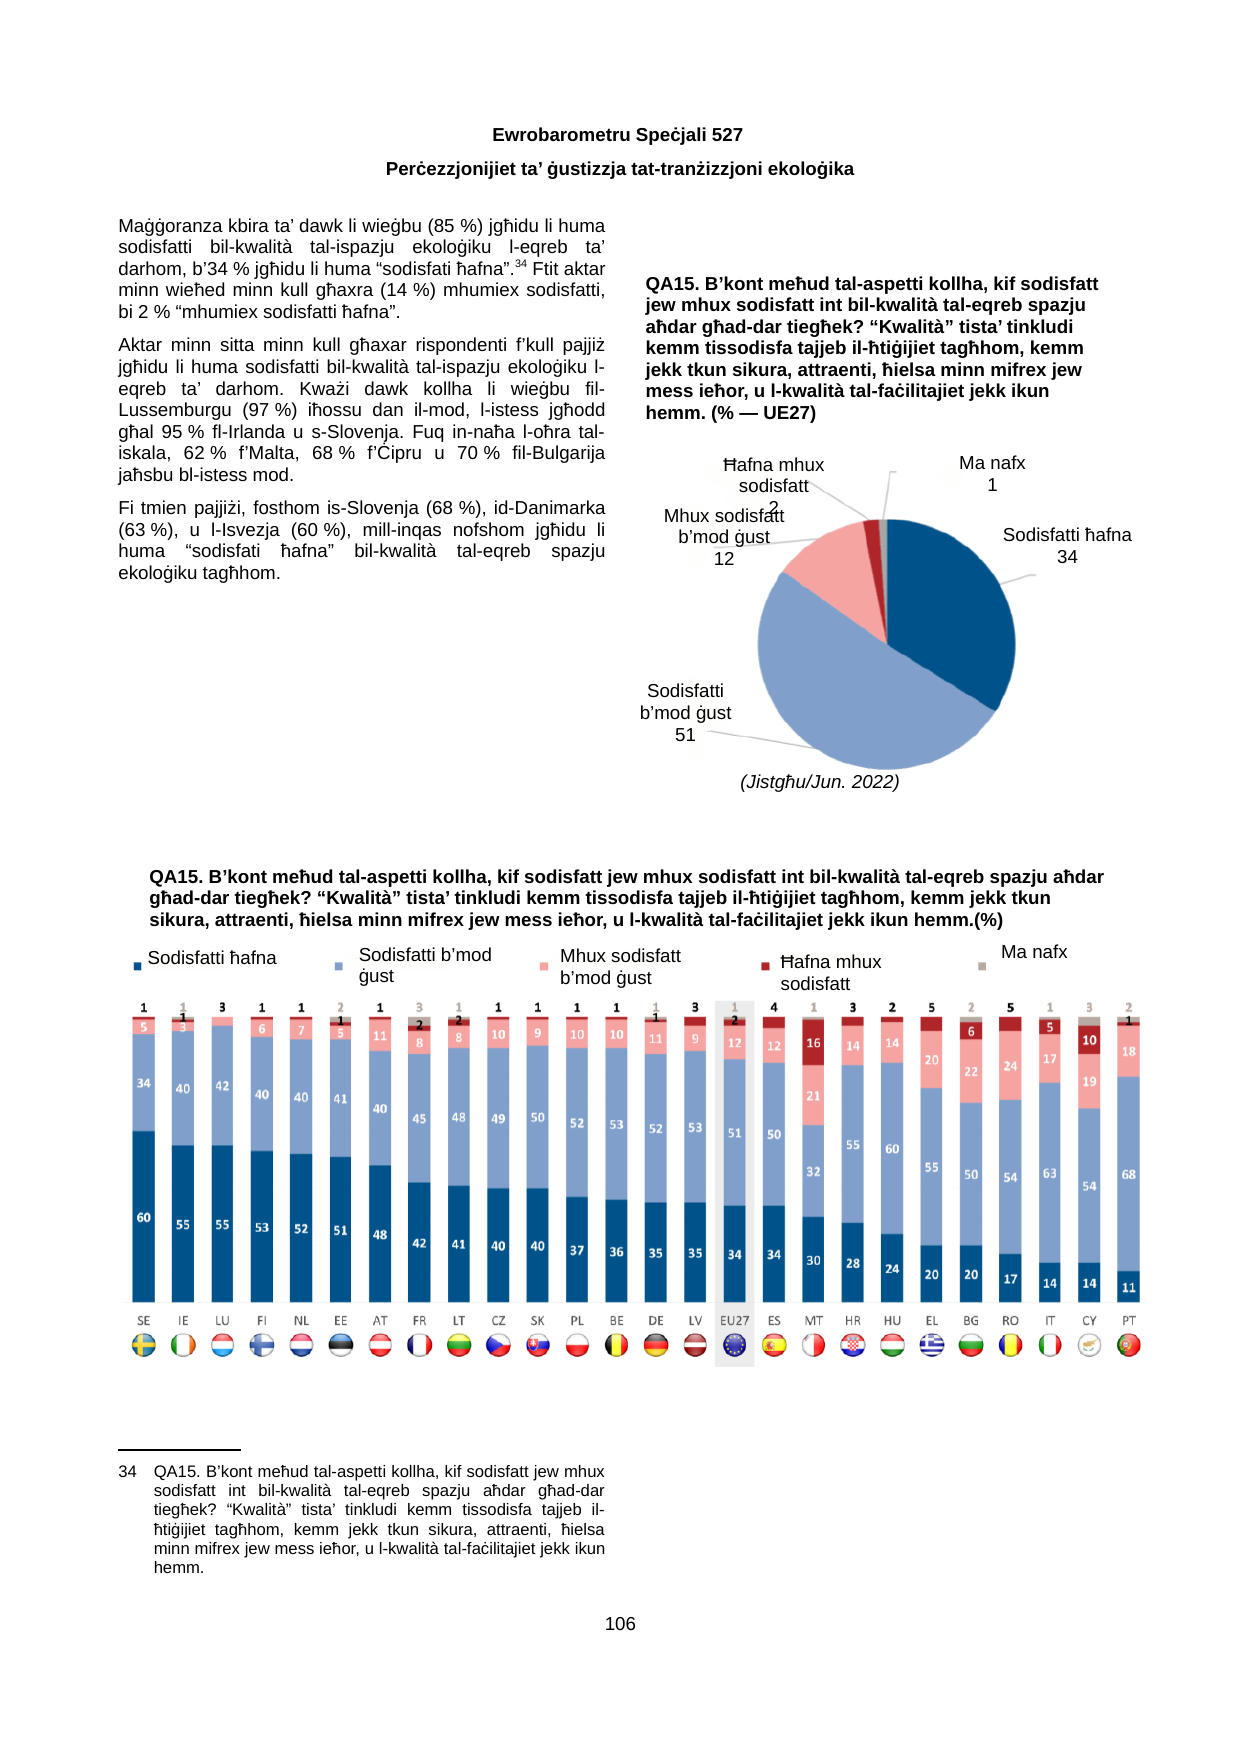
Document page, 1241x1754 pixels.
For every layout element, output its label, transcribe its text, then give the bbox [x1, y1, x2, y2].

picture [123, 985, 1149, 1367]
text Fi tmien pajjiżi, fosthom is-Slovenja (68 %), id-Danimarka (63 %), u l-Isvezja (60 %), mill-inqas nofshom jgħidu li huma “sodisfati ħafna” bil-kwalità tal-eqreb spazju ekoloġiku tagħhom. [118, 497, 605, 583]
text Maġġoranza kbira ta’ dawk li wieġbu (85 %) jgħidu li huma sodisfatti bil-kwalità tal-ispazju ekoloġiku l-eqreb ta’ darhom, b’34 % jgħidu li huma “sodisfati ħafna”. Ftit aktar minn wieħed minn kull għaxra (14 %) mhumiex sodisfatti, bi 2 % “mhumiex sodisfatti ħafna”. [118, 214, 605, 322]
picture [565, 952, 571, 959]
text Aktar minn sitta minn kull għaxar rispondenti f’kull pajjiż jgħidu li huma sodisfatti bil-kwalità tal-ispazju ekoloġiku l-eqreb ta’ darhom. Kważi dawk kollha li wieġbu fil-Lussemburgu (97 %) iħossu dan il-mod, l-istess jgħodd għal 95 % fl-Irlanda u s-Slovenja. Fuq in-naħa l-oħra tal-iskala, 62 % f’Malta, 68 % f’Ċipru u 70 % fil-Bulgarija jaħsbu bl-istess mod. [118, 334, 605, 485]
picture [374, 952, 379, 960]
picture [474, 952, 479, 960]
picture [128, 952, 990, 971]
picture [689, 465, 1045, 777]
picture [623, 953, 628, 961]
text QA15. B’kont meħud tal-aspetti kollha, kif sodisfatt jew mhux sodisfatt int bil-kwalità tal-eqreb spazju aħdar għad-dar tiegħek? “Kwalità” tista’ tinkludi kemm tissodisfa tajjeb il-ħtiġijiet tagħhom, kemm jekk tkun sikura, attraenti, ħielsa minn mifrex jew mess ieħor, u l-kwalità tal-faċilitajiet jekk ikun hemm. [118, 1462, 605, 1577]
